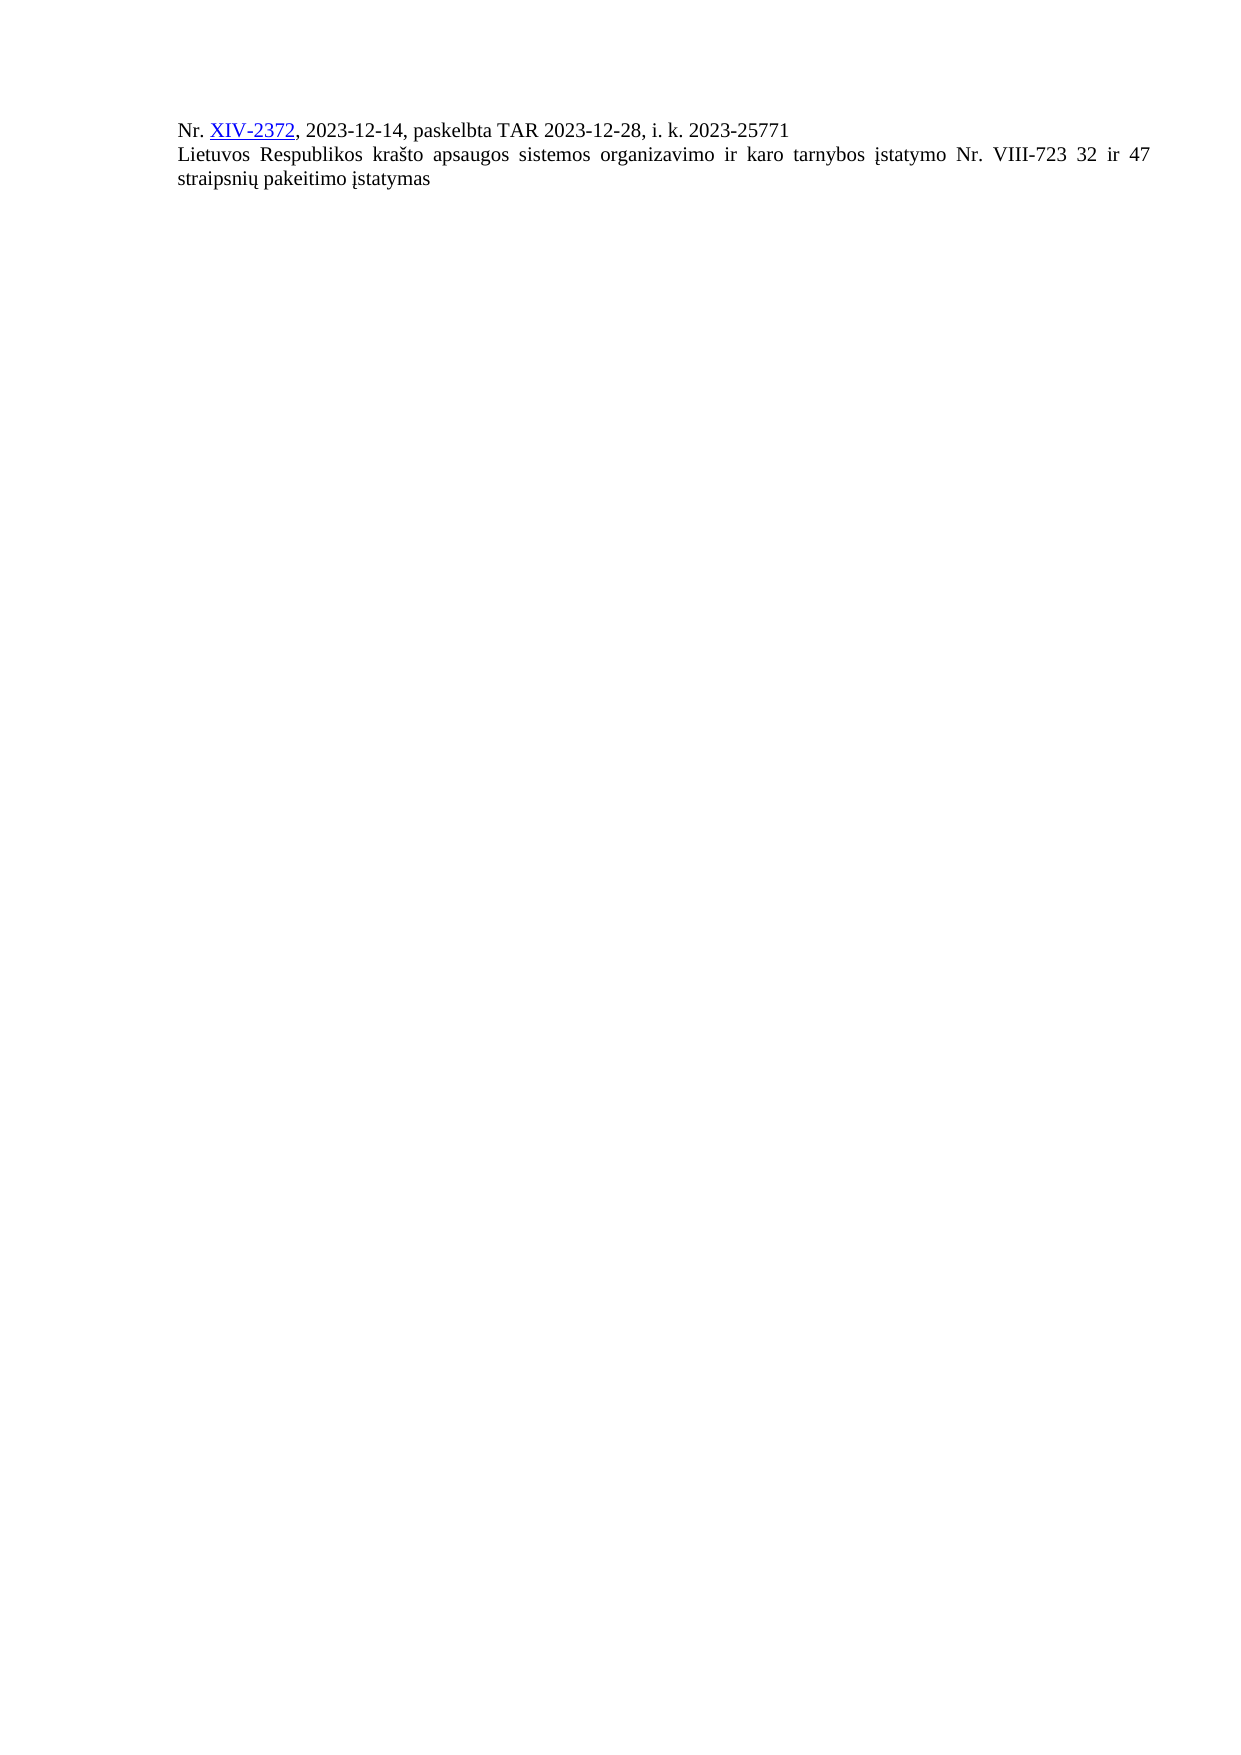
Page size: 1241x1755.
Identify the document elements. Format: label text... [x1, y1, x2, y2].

text Lietuvos Respublikos krašto apsaugos sistemos organizavimo ir karo tarnybos įstatymo Nr. VIII-723 32 ir 47 straipsnių pakeitimo įstatymas [177, 142, 1152, 190]
text Nr. XIV-2372, 2023-12-14, paskelbta TAR 2023-12-28, i. k. 2023-25771 [177, 118, 1152, 142]
